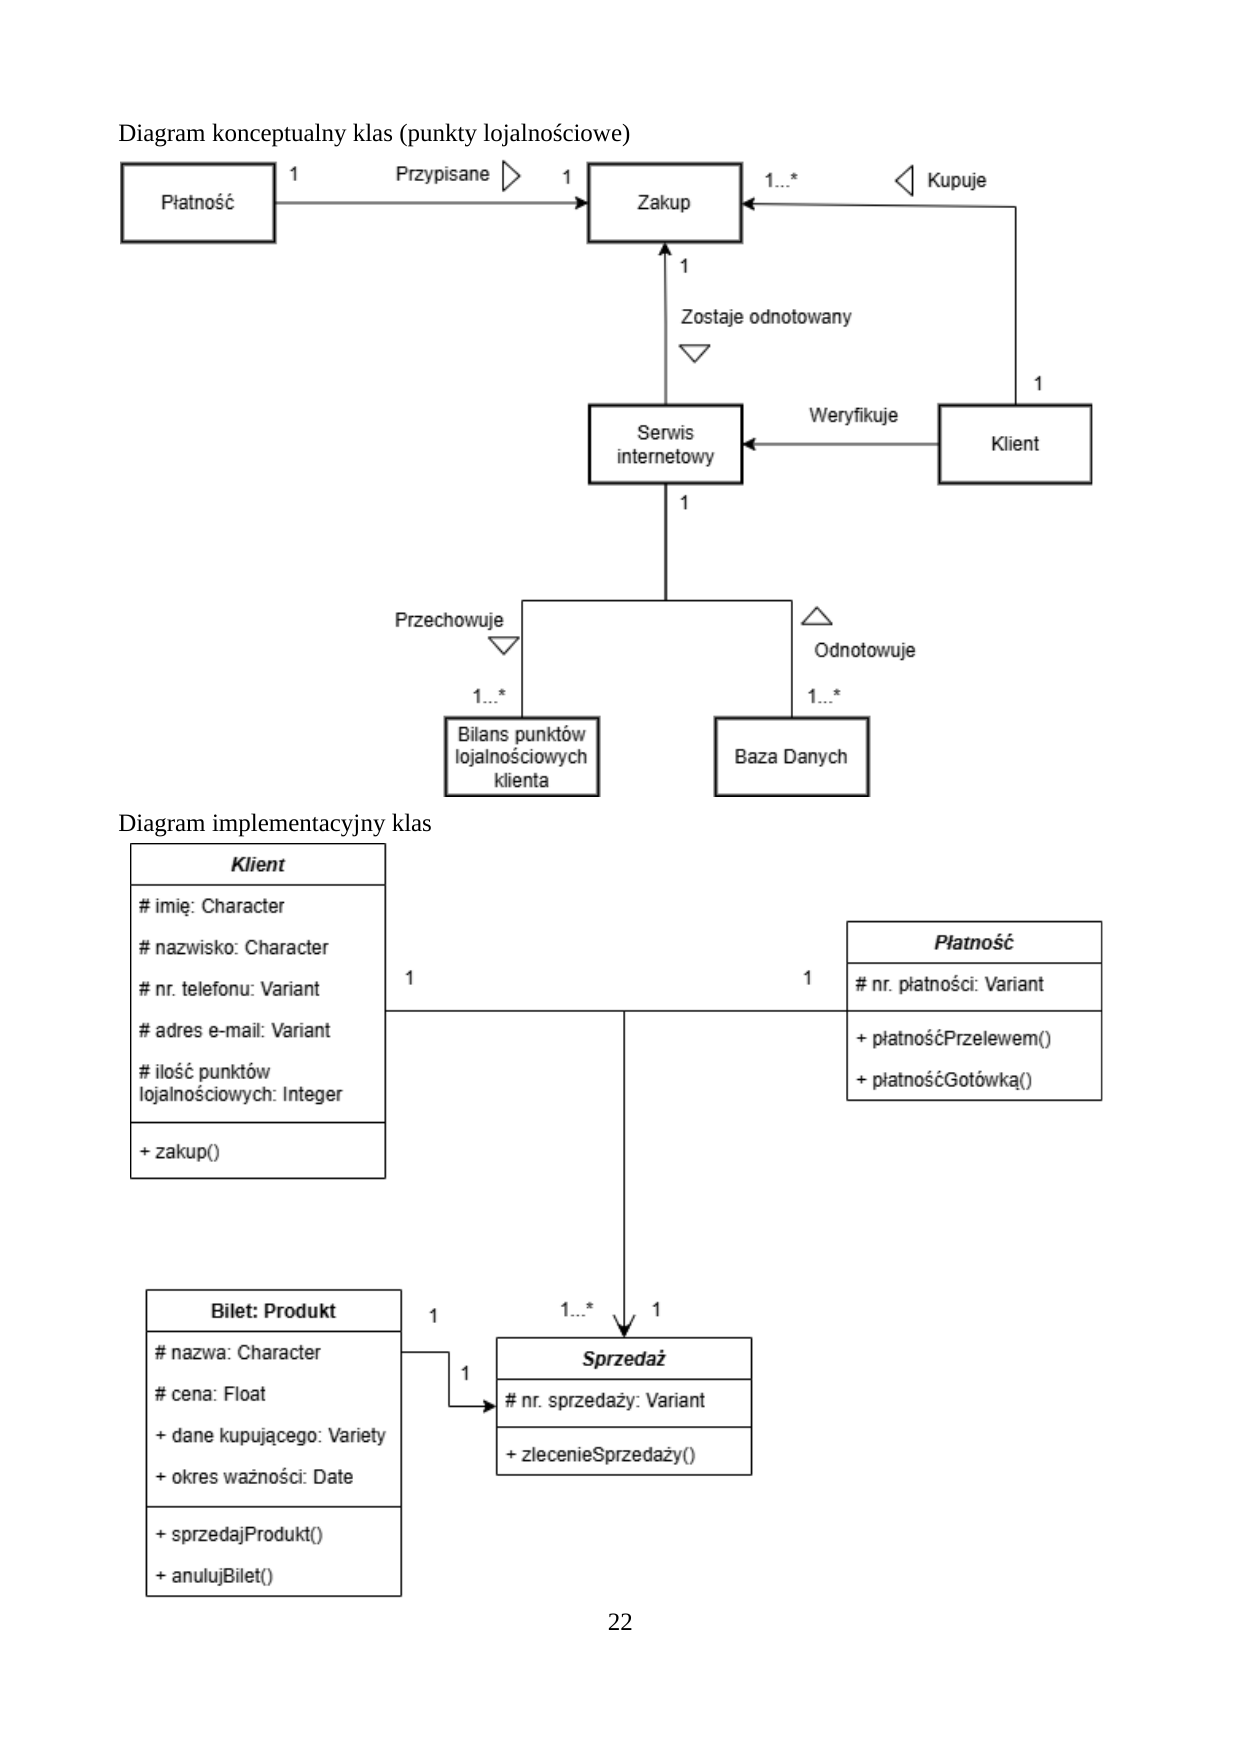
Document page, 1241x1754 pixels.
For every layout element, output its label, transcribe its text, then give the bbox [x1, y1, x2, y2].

text Diagram konceptualny klas (punkty lojalnościowe) [118, 118, 1122, 147]
picture [130, 843, 1103, 1602]
text Diagram implementacyjny klas [118, 808, 1122, 837]
picture [120, 154, 1093, 797]
